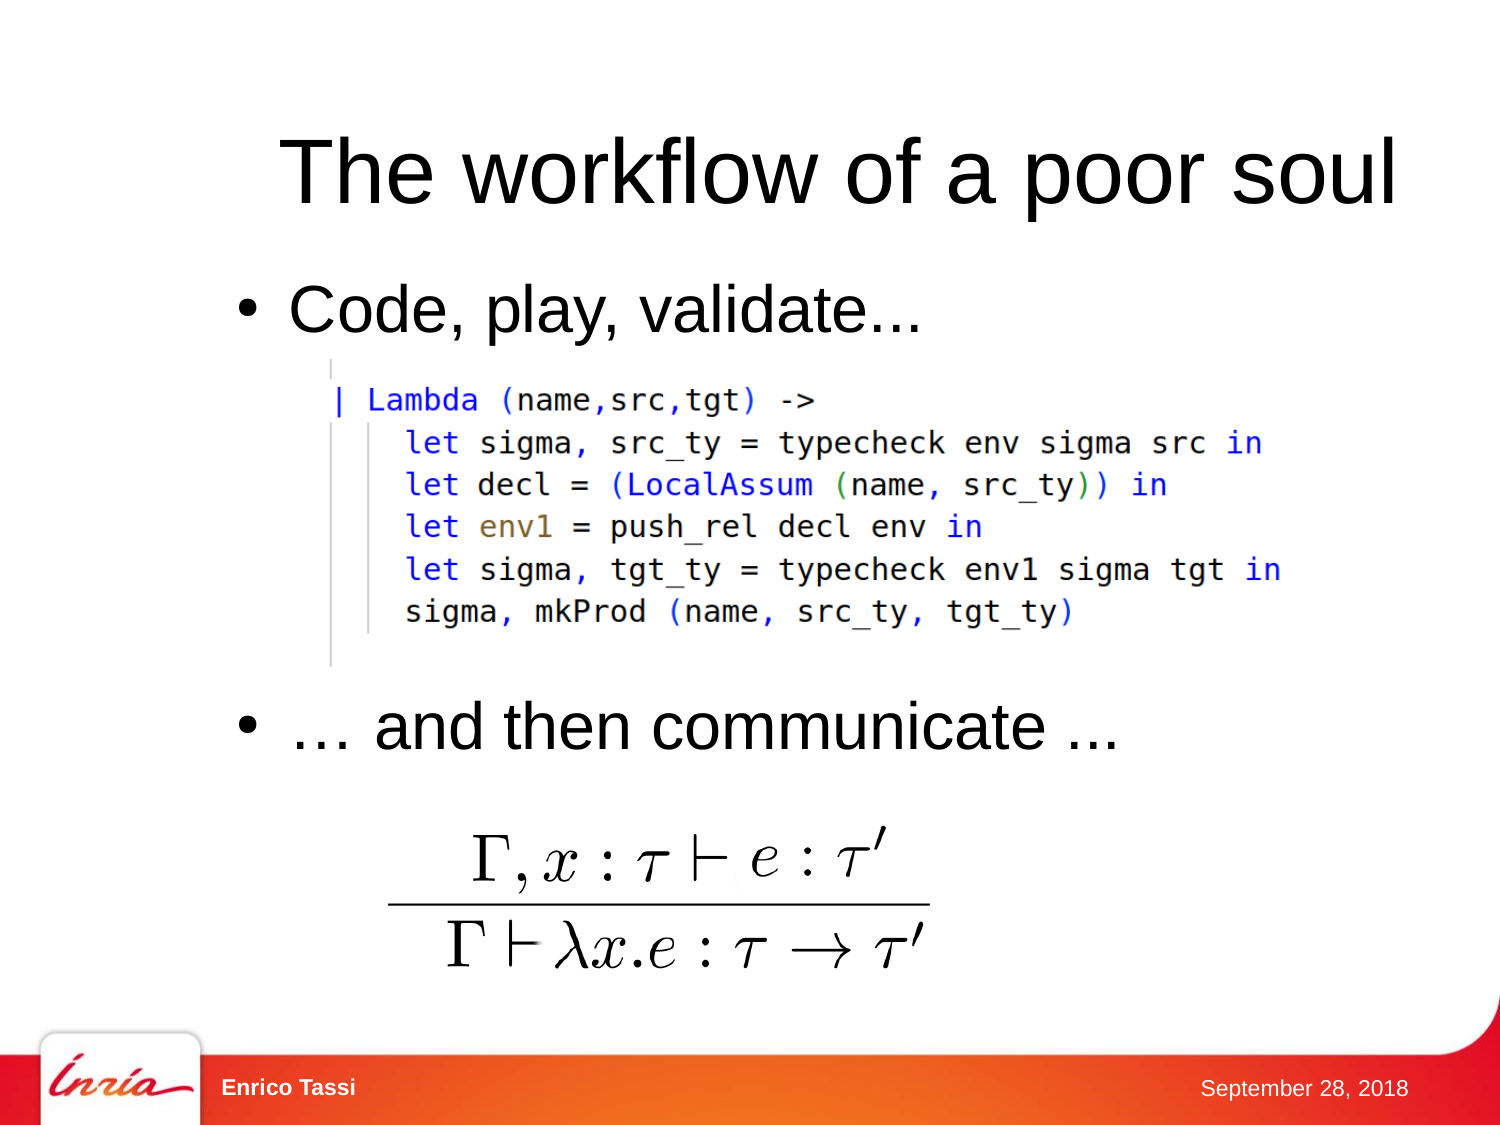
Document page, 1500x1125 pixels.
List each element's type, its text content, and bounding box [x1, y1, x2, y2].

list Code, play, validate... … and then communicate ... [218, 271, 1456, 1051]
picture [0, 947, 1500, 1125]
title The workflow of a poor soul [221, 77, 1459, 266]
picture [330, 794, 1006, 1004]
picture [303, 359, 1366, 667]
